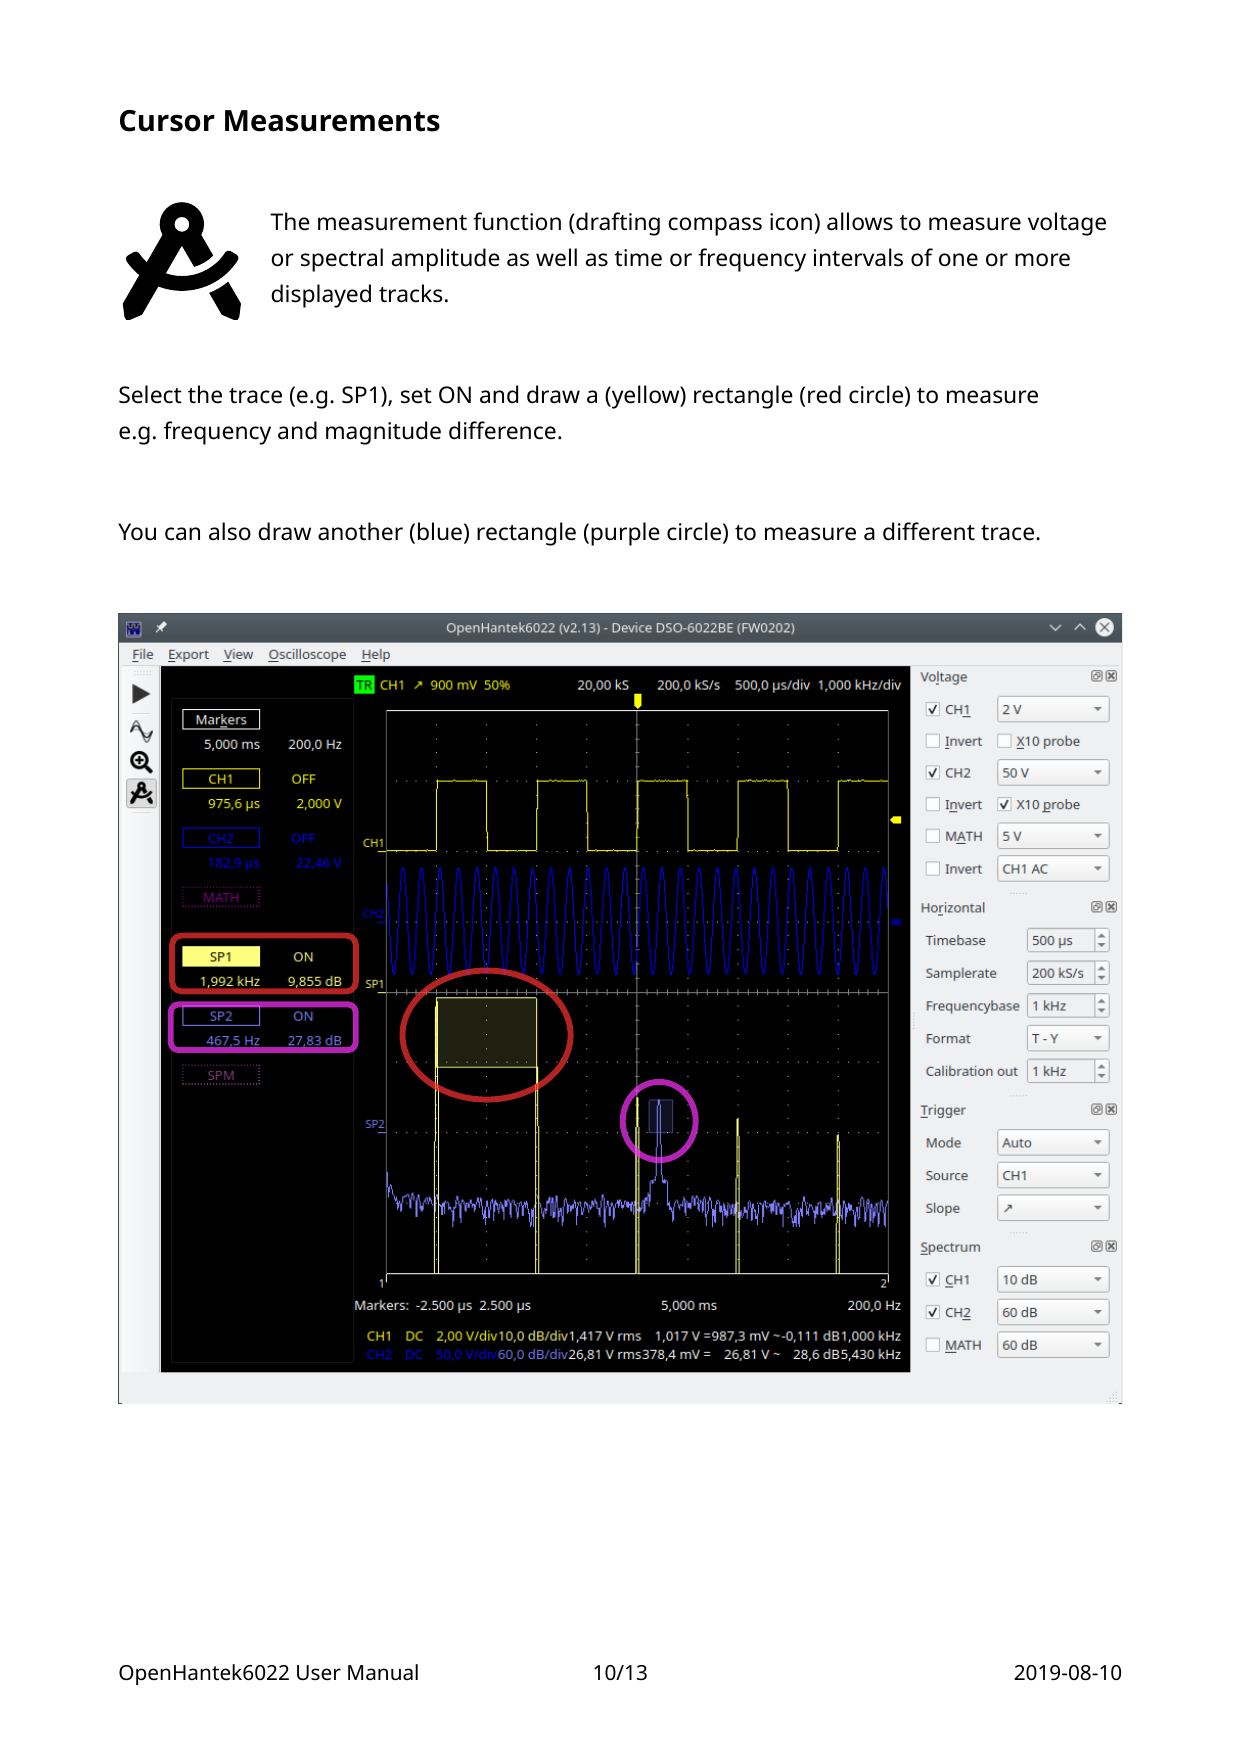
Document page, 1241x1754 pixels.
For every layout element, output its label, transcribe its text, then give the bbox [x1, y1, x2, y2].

text You can also draw another (blue) rectangle (purple circle) to measure a different trace. [118, 516, 1122, 547]
picture [118, 613, 1123, 1404]
text The measurement function (drafting compass icon) allows to measure voltage or spectral amplitude as well as time or frequency intervals of one or more displayed tracks. [146, 206, 1122, 309]
text [118, 206, 168, 309]
subtitle Cursor Measurements [118, 100, 1122, 140]
text Select the trace (e.g. SP1), set ON and draw a (yellow) rectangle (red circle) to measure e.g. frequency and magnitude difference. [118, 379, 1122, 446]
